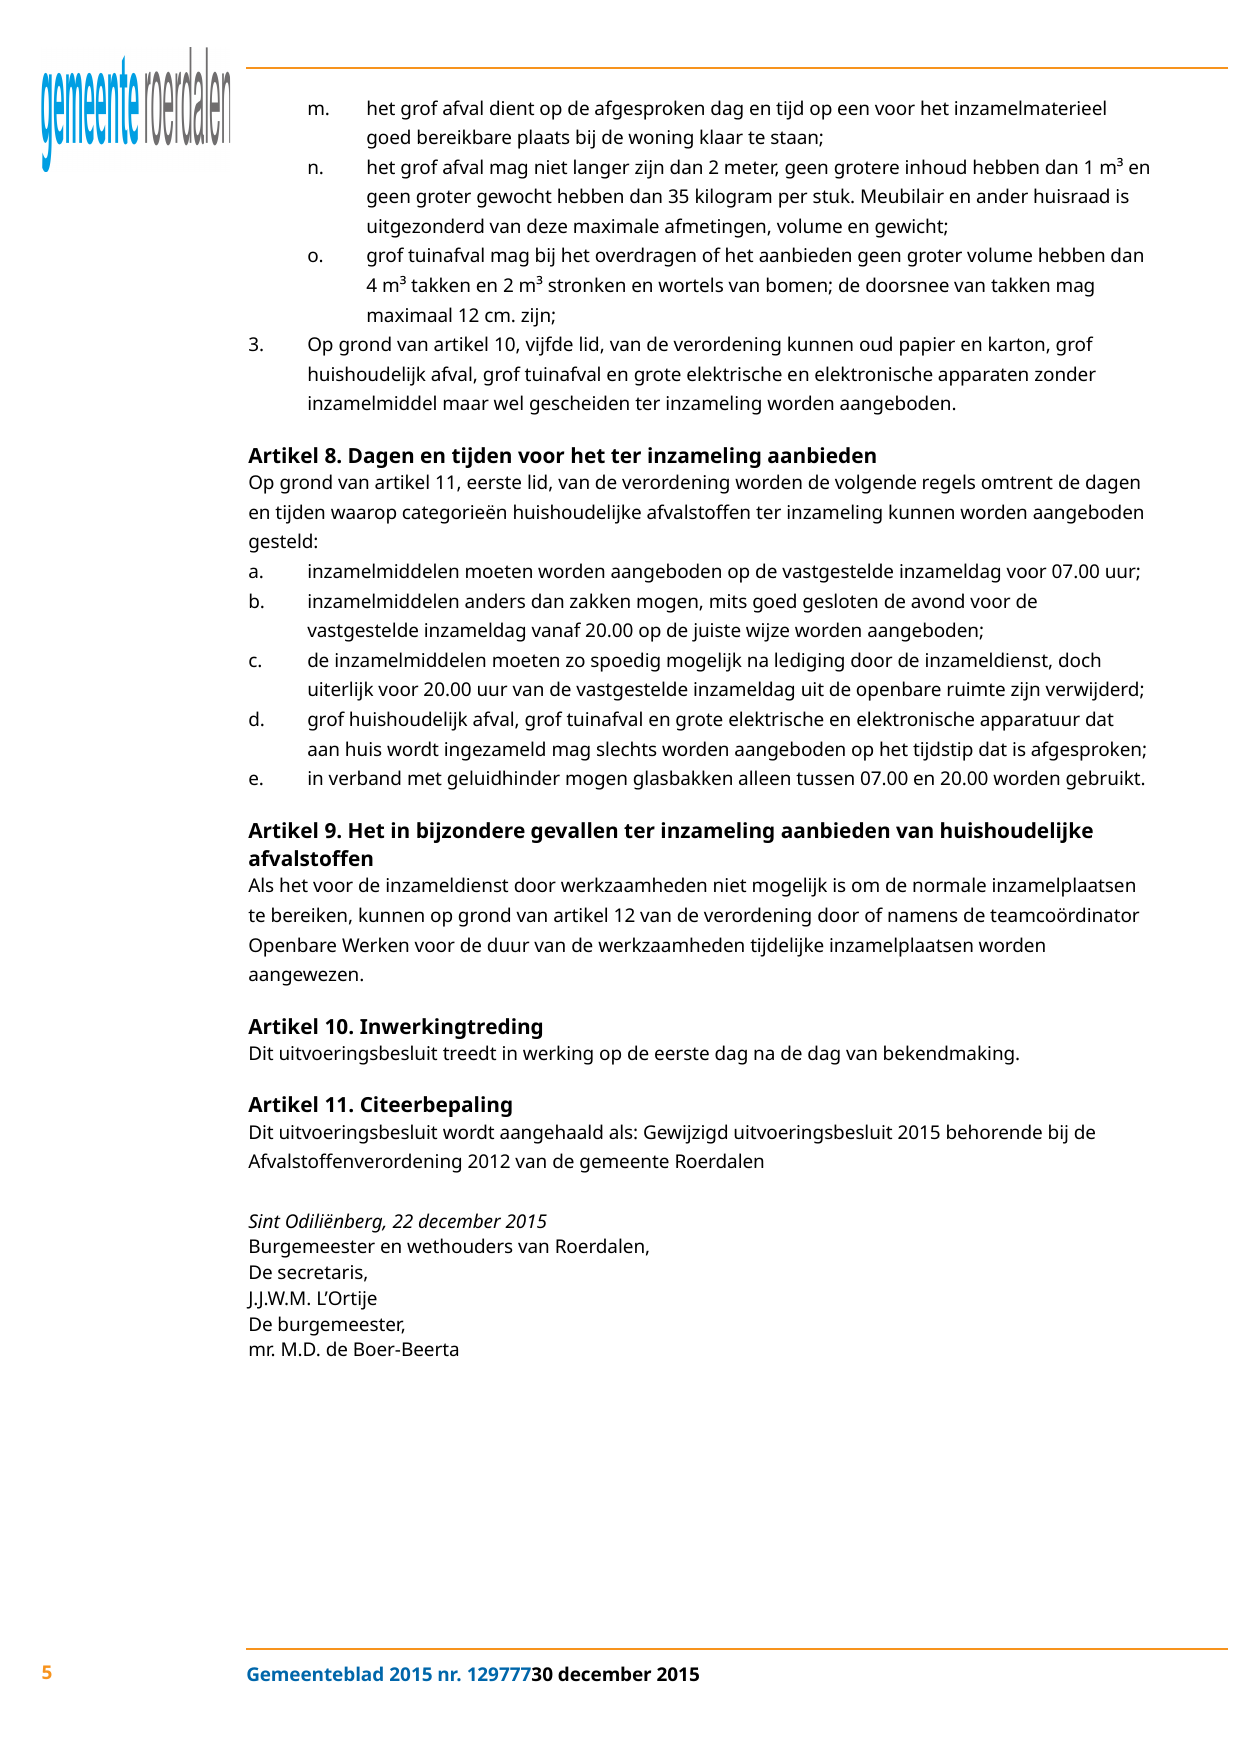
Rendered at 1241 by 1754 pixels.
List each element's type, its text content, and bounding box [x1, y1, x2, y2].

text Op grond van artikel 11, eerste lid, van de verordening worden de volgende regels omtrent de dagen en tijden waarop categorieën huishoudelijke afvalstoffen ter inzameling kunnen worden aangeboden gesteld: [248, 469, 1152, 554]
list grof tuinafval mag bij het overdragen of het aanbieden geen groter volume hebben dan 4 m³ takken en 2 m³ stronken en wortels van bomen; de doorsnee van takken mag maximaal 12 cm. zijn; [307, 243, 1152, 328]
text J.J.W.M. L’Ortije [248, 1285, 1152, 1311]
text Artikel 11. Citeerbepaling [248, 1091, 1152, 1119]
text Als het voor de inzameldienst door werkzaamheden niet mogelijk is om de normale inzamelplaatsen te bereiken, kunnen op grond van artikel 12 van de verordening door of namens de teamcoördinator Openbare Werken voor de duur van de werkzaamheden tijdelijke inzamelplaatsen worden aangewezen. [248, 873, 1152, 987]
text Artikel 10. Inwerkingtreding [248, 1012, 1152, 1040]
text Dit uitvoeringsbesluit wordt aangehaald als: Gewijzigd uitvoeringsbesluit 2015 behorende bij de Afvalstoffenverordening 2012 van de gemeente Roerdalen [248, 1119, 1152, 1174]
text De secretaris, [248, 1259, 1152, 1285]
list in verband met geluidhinder mogen glasbakken alleen tussen 07.00 en 20.00 worden gebruikt. [248, 765, 1152, 791]
list het grof afval mag niet langer zijn dan 2 meter, geen grotere inhoud hebben dan 1 m³ en geen groter gewocht hebben dan 35 kilogram per stuk. Meubilair en ander huisraad is uitgezonderd van deze maximale afmetingen, volume en gewicht; [307, 154, 1152, 239]
text Dit uitvoeringsbesluit treedt in werking op de eerste dag na de dag van bekendmaking. [248, 1040, 1152, 1066]
list inzamelmiddelen moeten worden aangeboden op de vastgestelde inzameldag voor 07.00 uur; [248, 558, 1152, 584]
list het grof afval dient op de afgesproken dag en tijd op een voor het inzamelmaterieel goed bereikbare plaats bij de woning klaar te staan; [307, 95, 1152, 150]
list Op grond van artikel 10, vijfde lid, van de verordening kunnen oud papier en karton, grof huishoudelijk afval, grof tuinafval en grote elektrische en elektronische apparaten zonder inzamelmiddel maar wel gescheiden ter inzameling worden aangeboden. [248, 331, 1152, 416]
text Artikel 9. Het in bijzondere gevallen ter inzameling aanbieden van huishoudelijke afvalstoffen [248, 816, 1152, 873]
text mr. M.D. de Boer-Beerta [248, 1336, 1152, 1362]
list de inzamelmiddelen moeten zo spoedig mogelijk na lediging door de inzameldienst, doch uiterlijk voor 20.00 uur van de vastgestelde inzameldag uit de openbare ruimte zijn verwijderd; [248, 647, 1152, 702]
text De burgemeester, [248, 1311, 1152, 1336]
picture [41, 134, 48, 172]
text Sint Odiliënberg, 22 december 2015 [248, 1208, 1152, 1233]
list grof huishoudelijk afval, grof tuinafval en grote elektrische en elektronische apparatuur dat aan huis wordt ingezameld mag slechts worden aangeboden op het tijdstip dat is afgesproken; [248, 706, 1152, 761]
list inzamelmiddelen anders dan zakken mogen, mits goed gesloten de avond voor de vastgestelde inzameldag vanaf 20.00 op de juiste wijze worden aangeboden; [248, 588, 1152, 643]
text Artikel 8. Dagen en tijden voor het ter inzameling aanbieden [248, 441, 1152, 469]
picture [41, 47, 231, 172]
text Burgemeester en wethouders van Roerdalen, [248, 1233, 1152, 1259]
